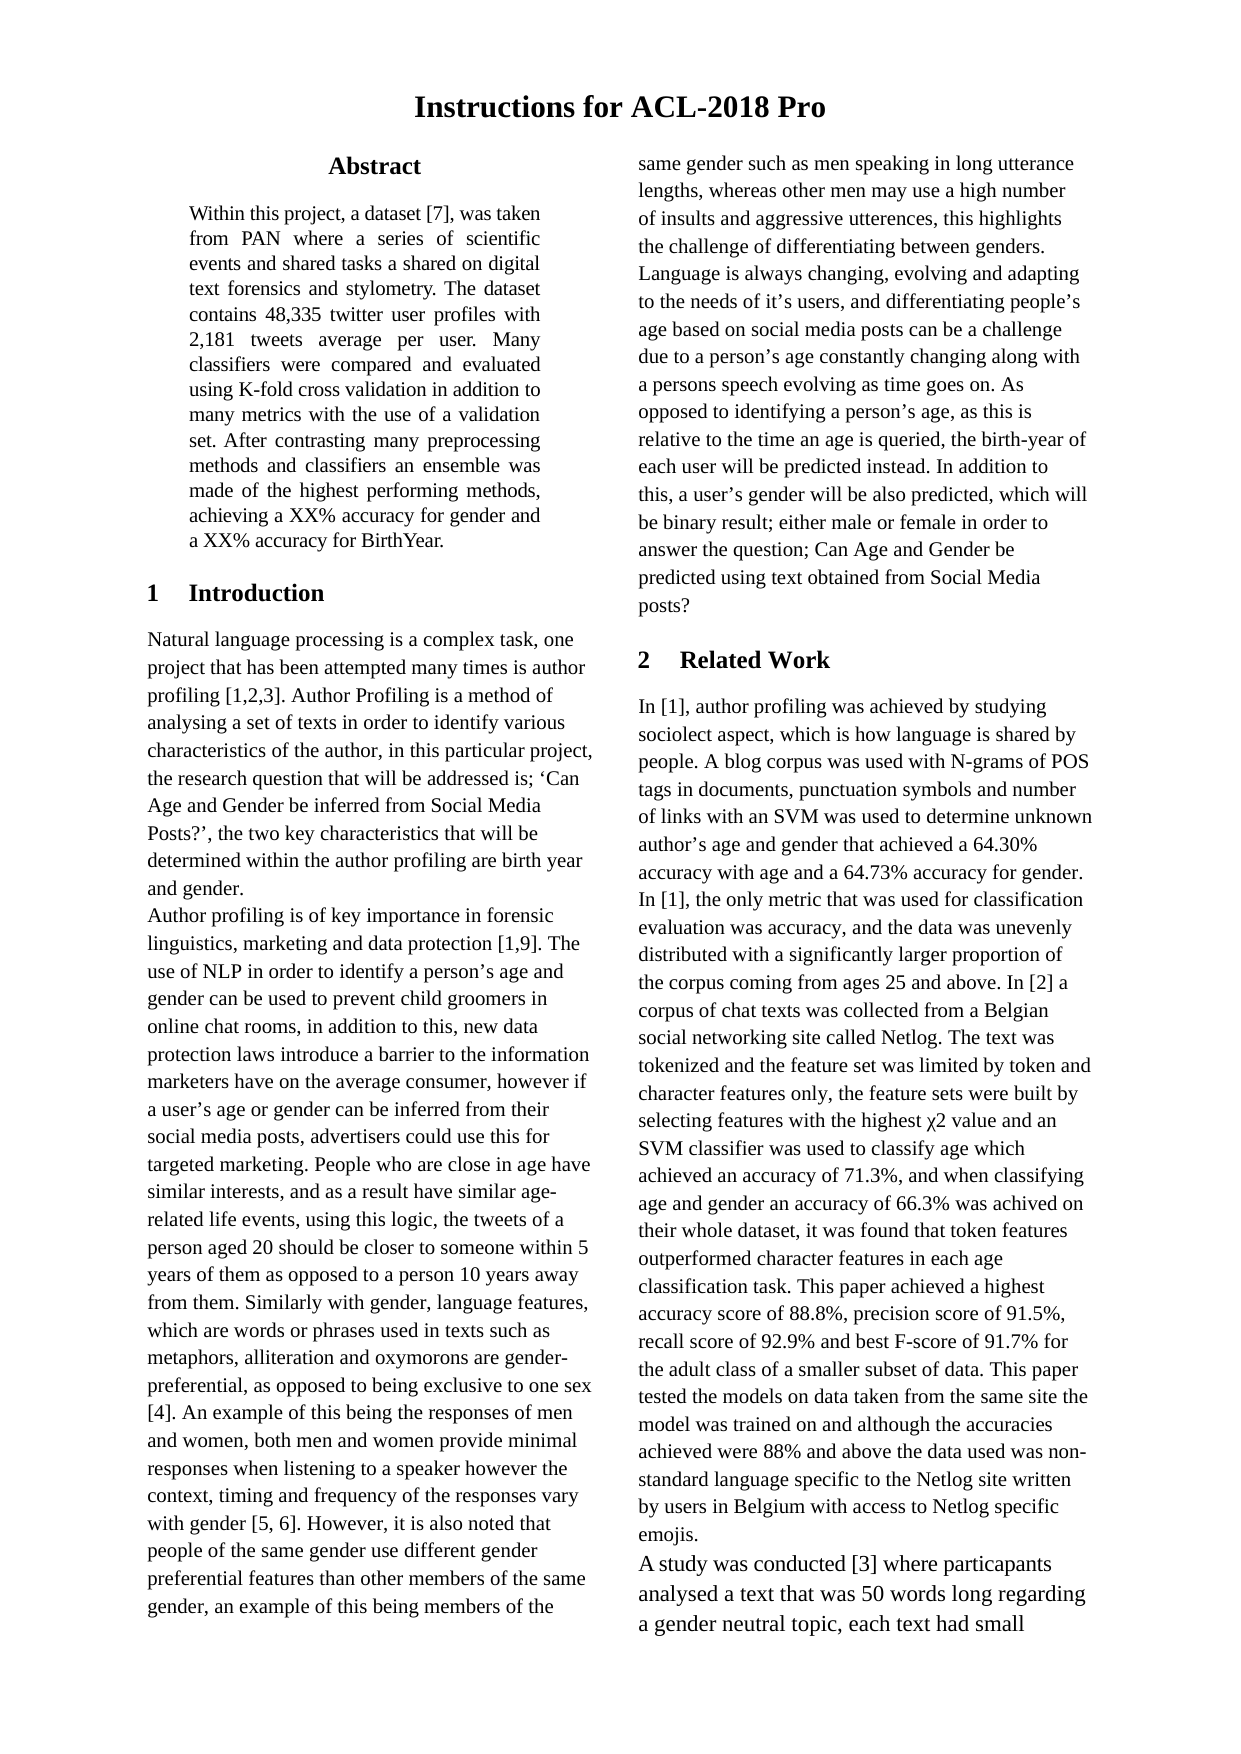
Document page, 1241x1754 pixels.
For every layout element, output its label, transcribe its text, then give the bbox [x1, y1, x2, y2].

text same gender such as men speaking in long utterance lengths, whereas other men may use a high number of insults and aggressive utterences, this highlights the challenge of differentiating between genders. Language is always changing, evolving and adapting to the needs of it’s users, and differentiating people’s age based on social media posts can be a challenge due to a person’s age constantly changing along with a persons speech evolving as time goes on. As opposed to identifying a person’s age, as this is relative to the time an age is queried, the birth-year of each user will be predicted instead. In addition to this, a user’s gender will be also predicted, which will be binary result; either male or female in order to answer the question; Can Age and Gender be predicted using text obtained from Social Media posts? [638, 151, 1088, 617]
text Within this project, a dataset [7], was taken from PAN where a series of scientific events and shared tasks a shared on digital text forensics and stylometry. The dataset contains 48,335 twitter user profiles with 2,181 tweets average per user. Many classifiers were compared and evaluated using K-fold cross validation in addition to many metrics with the use of a validation set. After contrasting many preprocessing methods and classifiers an ensemble was made of the highest performing methods, achieving a XX% accuracy for gender and a XX% accuracy for BirthYear. [189, 201, 541, 552]
title Instructions for ACL-2018 Pro [147, 88, 1093, 124]
text In [1], author profiling was achieved by studying sociolect aspect, which is how language is shared by people. A blog corpus was used with N-grams of POS tags in documents, punctuation symbols and number of links with an SVM was used to determine unknown author’s age and gender that achieved a 64.30% accuracy with age and a 64.73% accuracy for gender. In [1], the only metric that was used for classification evaluation was accuracy, and the data was unevenly distributed with a significantly larger proportion of the corpus coming from ages 25 and above. In [2] a corpus of chat texts was collected from a Belgian social networking site called Netlog. The text was tokenized and the feature set was limited by token and character features only, the feature sets were built by selecting features with the highest χ2 value and an SVM classifier was used to classify age which achieved an accuracy of 71.3%, and when classifying age and gender an accuracy of 66.3% was achived on their whole dataset, it was found that token features outperformed character features in each age classification task. This paper achieved a highest accuracy score of 88.8%, precision score of 91.5%, recall score of 92.9% and best F-score of 91.7% for the adult class of a smaller subset of data. This paper tested the models on data taken from the same site the model was trained on and although the accuracies achieved were 88% and above the data used was non-standard language specific to the Netlog site written by users in Belgium with access to Netlog specific emojis. [638, 694, 1093, 1546]
list Related Work [637, 645, 1093, 674]
list Introduction [146, 578, 602, 607]
text A study was conducted [3] where particapants analysed a text that was 50 words long regarding a gender neutral topic, each text had small [638, 1550, 1093, 1636]
text Author profiling is of key importance in forensic linguistics, marketing and data protection [1,9]. The use of NLP in order to identify a person’s age and gender can be used to prevent child groomers in online chat rooms, in addition to this, new data protection laws introduce a barrier to the information marketers have on the average consumer, however if a user’s age or gender can be inferred from their social media posts, advertisers could use this for targeted marketing. People who are close in age have similar interests, and as a result have similar age-related life events, using this logic, the tweets of a person aged 20 should be closer to someone within 5 years of them as opposed to a person 10 years away from them. Similarly with gender, language features, which are words or phrases used in texts such as metaphors, alliteration and oxymorons are gender-preferential, as opposed to being exclusive to one sex [4]. An example of this being the responses of men and women, both men and women provide minimal responses when listening to a speaker however the context, timing and frequency of the responses vary with gender [5, 6]. However, it is also noted that people of the same gender use different gender preferential features than other members of the same gender, an example of this being members of the [147, 903, 597, 1618]
text Natural language processing is a complex task, one project that has been attempted many times is author profiling [1,2,3]. Author Profiling is a method of analysing a set of texts in order to identify various characteristics of the author, in this particular project, the research question that will be addressed is; ‘Can Age and Gender be inferred from Social Media Posts?’, the two key characteristics that will be determined within the author profiling are birth year and gender. [147, 627, 602, 900]
subtitle Abstract [147, 151, 602, 179]
